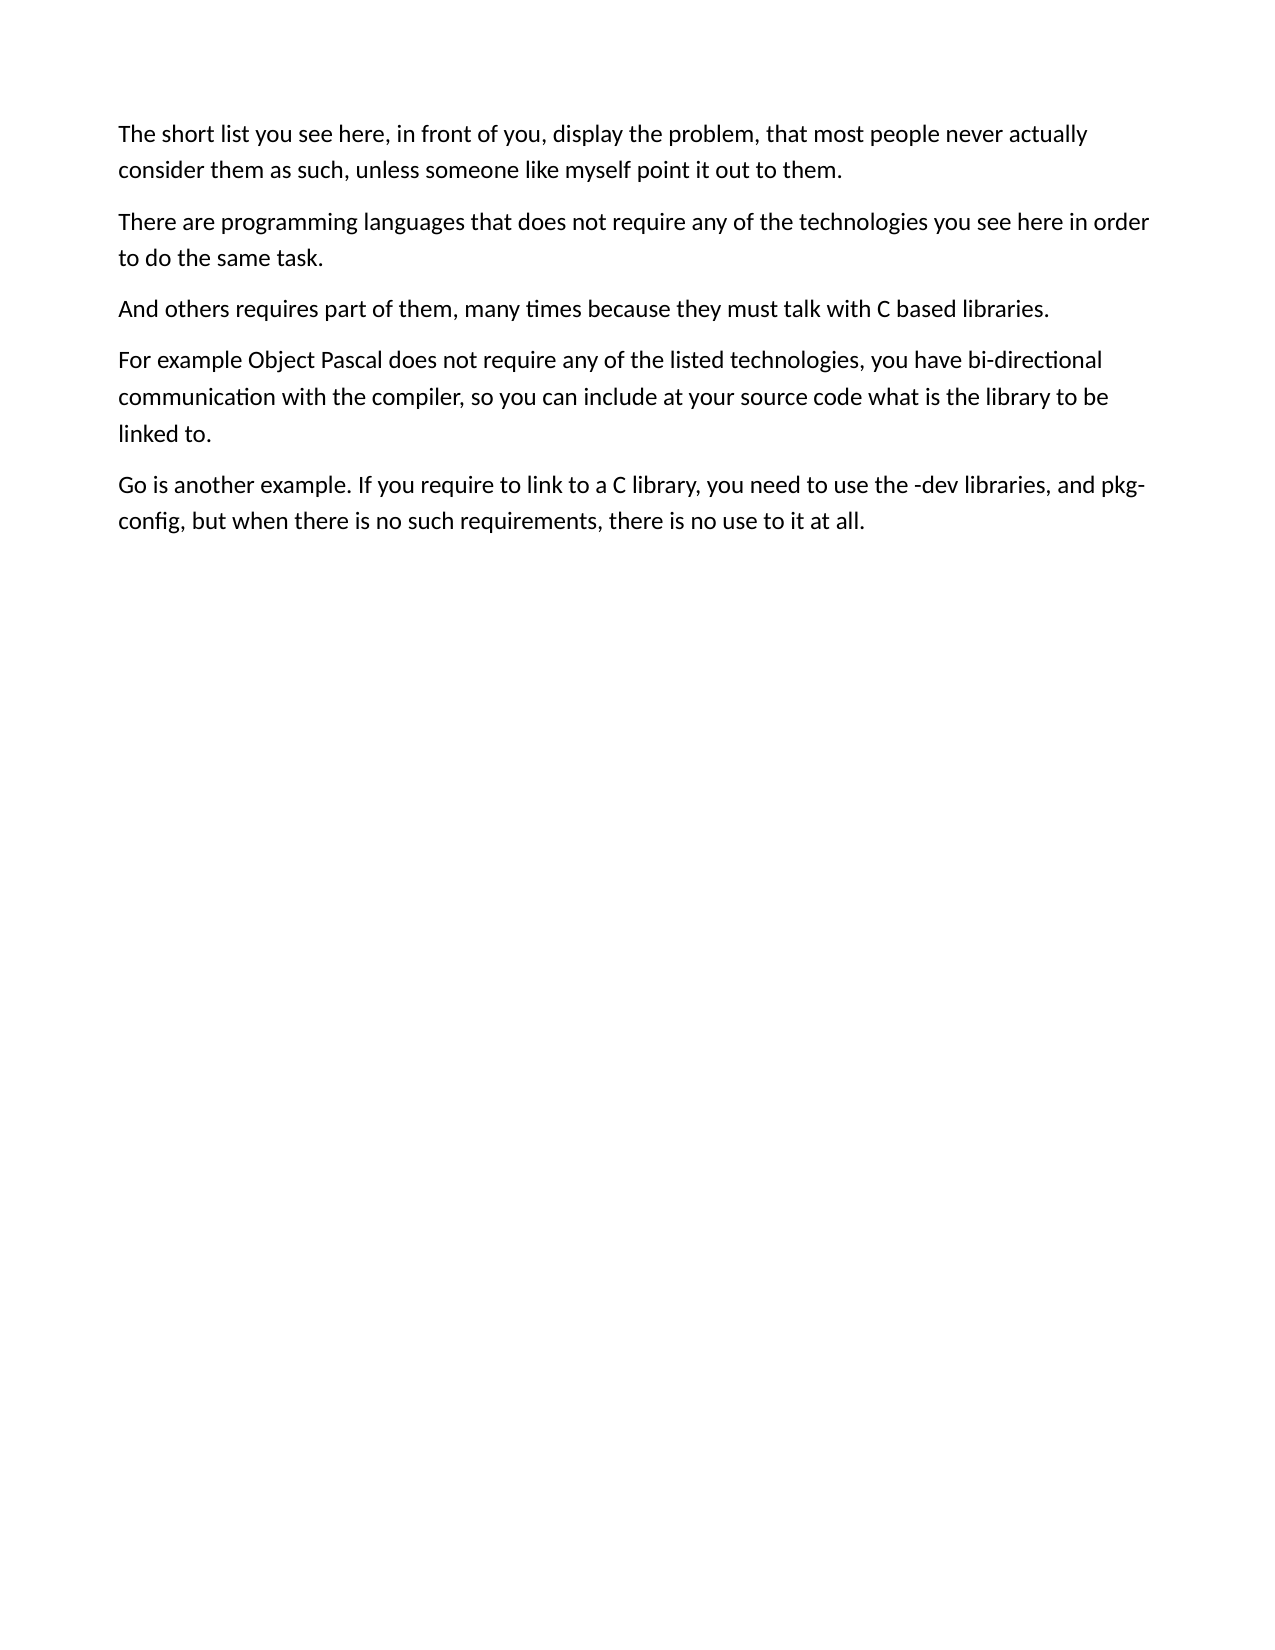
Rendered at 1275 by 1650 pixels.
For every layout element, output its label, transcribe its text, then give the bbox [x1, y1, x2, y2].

text For example Object Pascal does not require any of the listed technologies, you have bi-directional communication with the compiler, so you can include at your source code what is the library to be linked to. [118, 345, 1157, 448]
text And others requires part of them, many times because they must talk with C based libraries. [118, 293, 1157, 324]
text There are programming languages that does not require any of the technologies you see here in order to do the same task. [118, 206, 1157, 273]
text Go is another example. If you require to link to a C library, you need to use the -dev libraries, and pkg-config, but when there is no such requirements, there is no use to it at all. [118, 469, 1157, 536]
text The short list you see here, in front of you, display the problem, that most people never actually consider them as such, unless someone like myself point it out to them. [118, 118, 1157, 185]
